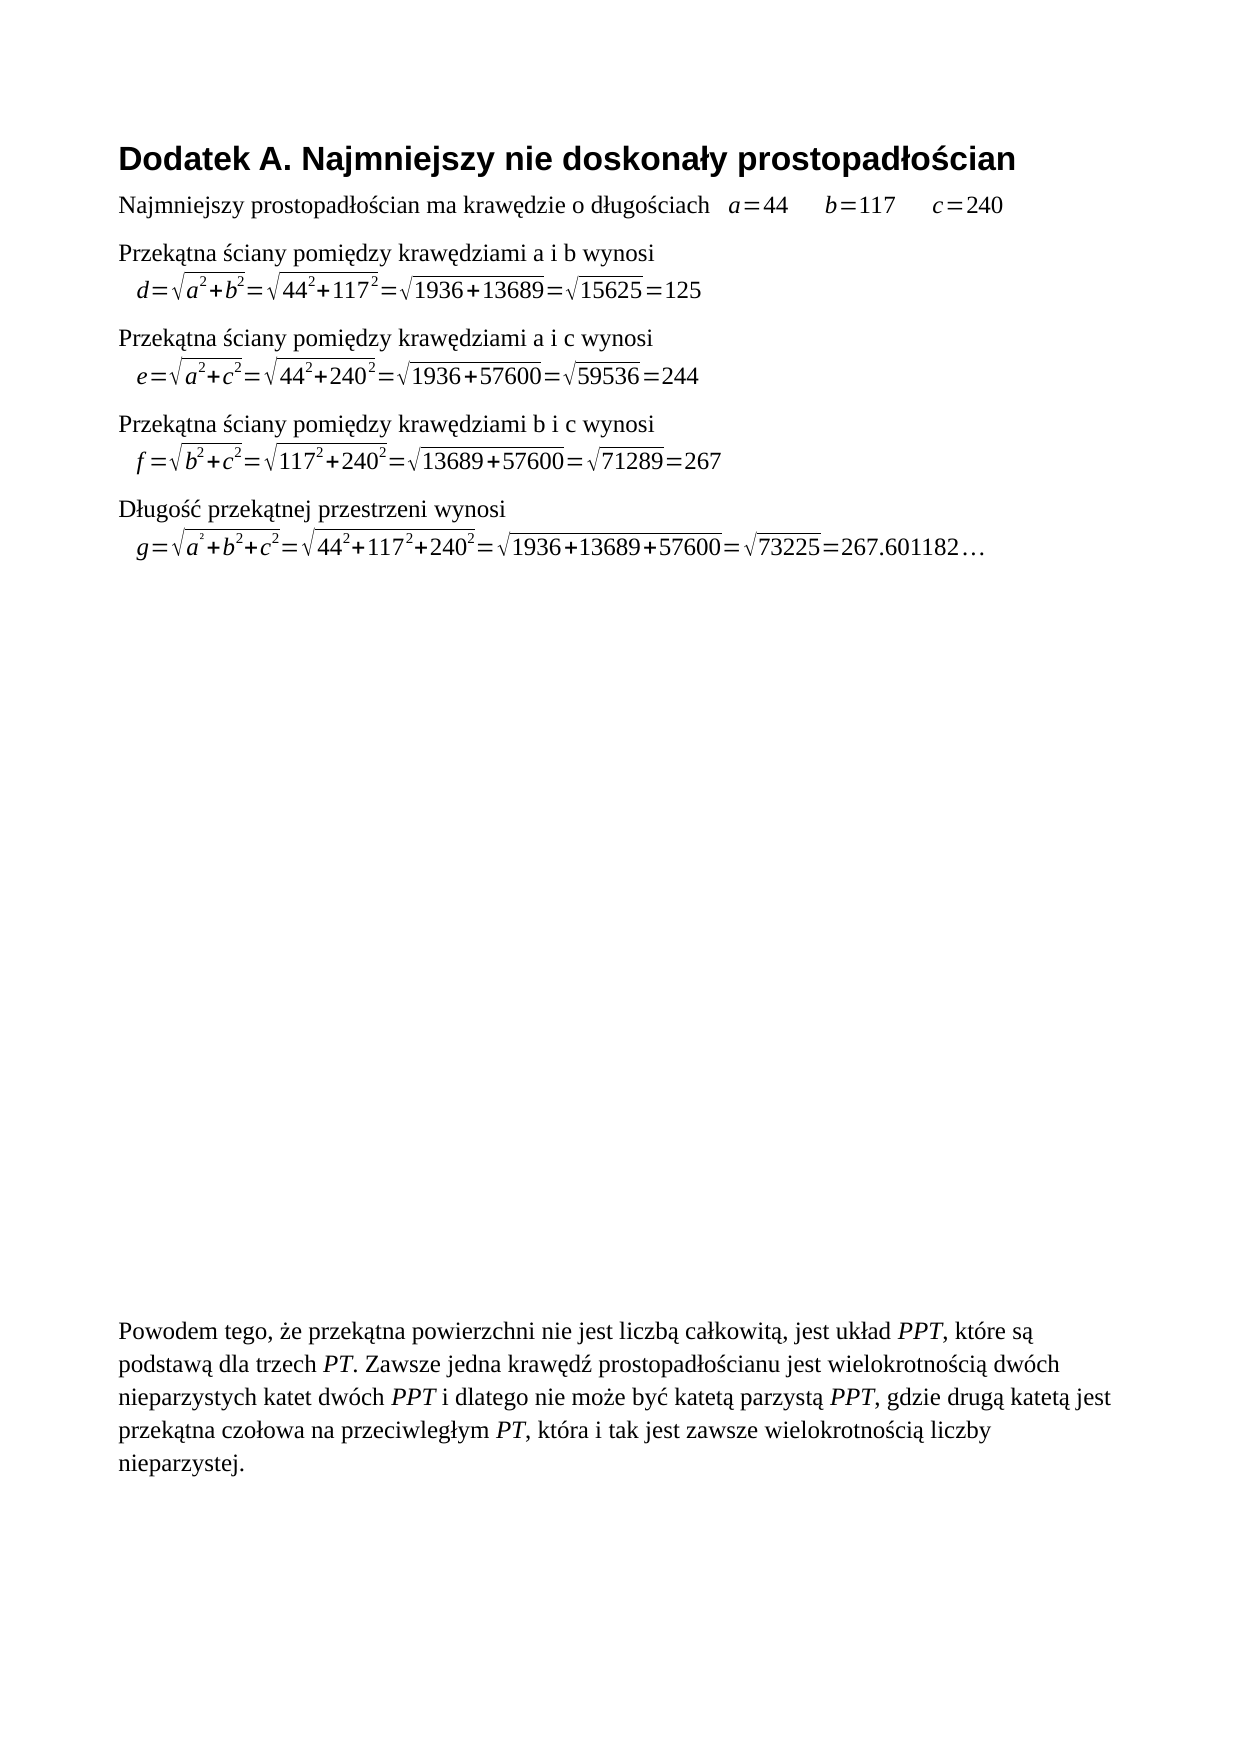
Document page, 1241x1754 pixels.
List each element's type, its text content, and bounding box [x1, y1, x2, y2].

text Przekątna ściany pomiędzy krawędziami b i c wynosi [118, 409, 1122, 475]
text Powodem tego, że przekątna powierzchni nie jest liczbą całkowitą, jest układ PPT, które są podstawą dla trzech PT. Zawsze jedna krawędź prostopadłościanu jest wielokrotnością dwóch nieparzystych katet dwóch PPT i dlatego nie może być katetą parzystą PPT, gdzie drugą katetą jest przekątna czołowa na przeciwległym PT, która i tak jest zawsze wielokrotnością liczby nieparzystej. [118, 580, 1122, 1477]
text Najmniejszy prostopadłościan ma krawędzie o długościach [118, 190, 1122, 219]
subtitle Dodatek A. Najmniejszy nie doskonały prostopadłościan [118, 139, 1122, 178]
text Przekątna ściany pomiędzy krawędziami a i b wynosi [118, 238, 1122, 304]
text Przekątna ściany pomiędzy krawędziami a i c wynosi [118, 323, 1122, 390]
text Długość przekątnej przestrzeni wynosi [118, 494, 1122, 561]
